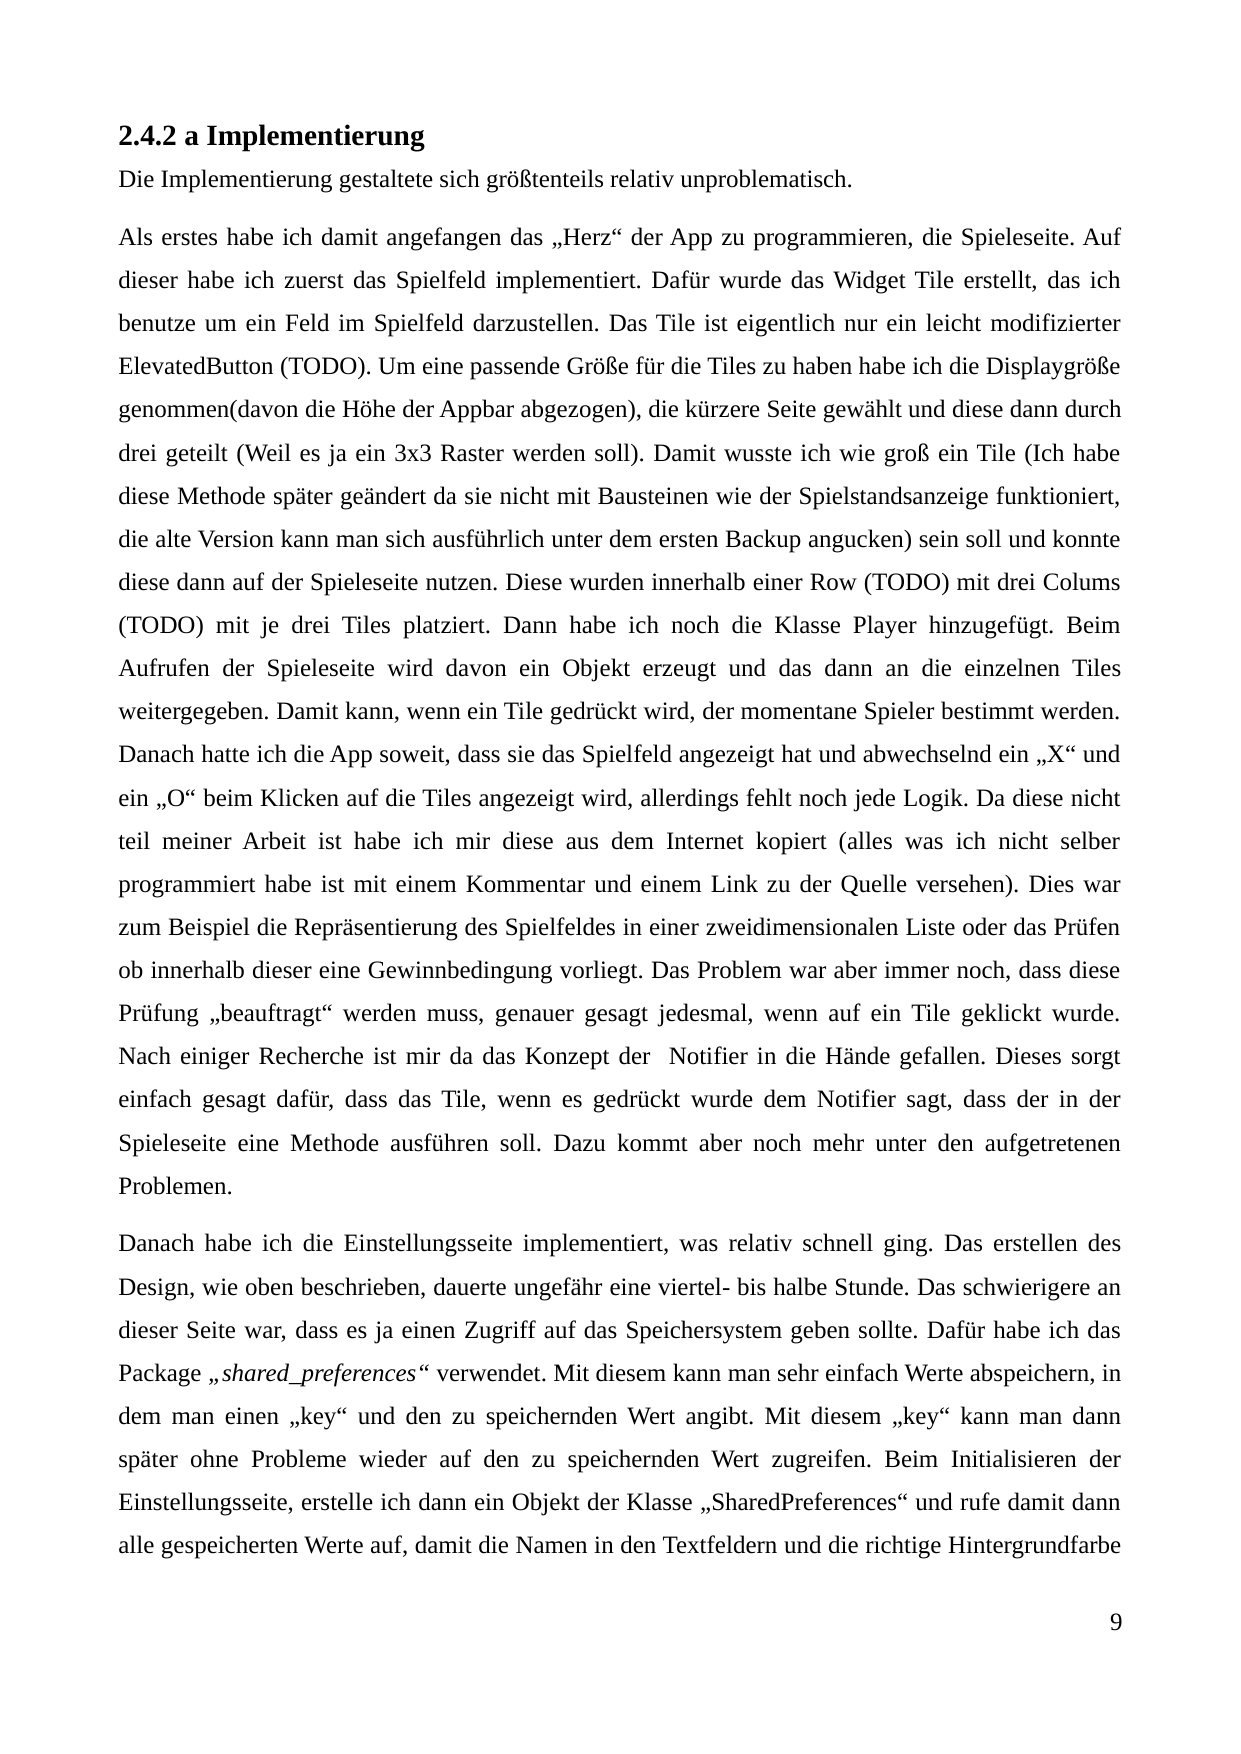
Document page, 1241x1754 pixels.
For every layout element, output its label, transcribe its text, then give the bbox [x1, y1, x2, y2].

text Die Implementierung gestaltete sich größtenteils relativ unproblematisch. [118, 164, 1122, 193]
subtitle 2.4.2 a Implementierung [118, 118, 1122, 152]
text Danach habe ich die Einstellungsseite implementiert, was relativ schnell ging. Das erstellen des Design, wie oben beschrieben, dauerte ungefähr eine viertel- bis halbe Stunde. Das schwierigere an dieser Seite war, dass es ja einen Zugriff auf das Speichersystem geben sollte. Dafür habe ich das Package „shared_preferences“ verwendet. Mit diesem kann man sehr einfach Werte abspeichern, in dem man einen „key“ und den zu speichernden Wert angibt. Mit diesem „key“ kann man dann später ohne Probleme wieder auf den zu speichernden Wert zugreifen. Beim Initialisieren der Einstellungsseite, erstelle ich dann ein Objekt der Klasse „SharedPreferences“ und rufe damit dann alle gespeicherten Werte auf, damit die Namen in den Textfeldern und die richtige Hintergrundfarbe [118, 1228, 1122, 1559]
text Als erstes habe ich damit angefangen das „Herz“ der App zu programmieren, die Spieleseite. Auf dieser habe ich zuerst das Spielfeld implementiert. Dafür wurde das Widget Tile erstellt, das ich benutze um ein Feld im Spielfeld darzustellen. Das Tile ist eigentlich nur ein leicht modifizierter ElevatedButton (TODO). Um eine passende Größe für die Tiles zu haben habe ich die Displaygröße genommen(davon die Höhe der Appbar abgezogen), die kürzere Seite gewählt und diese dann durch drei geteilt (Weil es ja ein 3x3 Raster werden soll). Damit wusste ich wie groß ein Tile (Ich habe diese Methode später geändert da sie nicht mit Bausteinen wie der Spielstandsanzeige funktioniert, die alte Version kann man sich ausführlich unter dem ersten Backup angucken) sein soll und konnte diese dann auf der Spieleseite nutzen. Diese wurden innerhalb einer Row (TODO) mit drei Colums (TODO) mit je drei Tiles platziert. Dann habe ich noch die Klasse Player hinzugefügt. Beim Aufrufen der Spieleseite wird davon ein Objekt erzeugt und das dann an die einzelnen Tiles weitergegeben. Damit kann, wenn ein Tile gedrückt wird, der momentane Spieler bestimmt werden. Danach hatte ich die App soweit, dass sie das Spielfeld angezeigt hat und abwechselnd ein „X“ und ein „O“ beim Klicken auf die Tiles angezeigt wird, allerdings fehlt noch jede Logik. Da diese nicht teil meiner Arbeit ist habe ich mir diese aus dem Internet kopiert (alles was ich nicht selber programmiert habe ist mit einem Kommentar und einem Link zu der Quelle versehen). Dies war zum Beispiel die Repräsentierung des Spielfeldes in einer zweidimensionalen Liste oder das Prüfen ob innerhalb dieser eine Gewinnbedingung vorliegt. Das Problem war aber immer noch, dass diese Prüfung „beauftragt“ werden muss, genauer gesagt jedesmal, wenn auf ein Tile geklickt wurde. Nach einiger Recherche ist mir da das Konzept der Notifier in die Hände gefallen. Dieses sorgt einfach gesagt dafür, dass das Tile, wenn es gedrückt wurde dem Notifier sagt, dass der in der Spieleseite eine Methode ausführen soll. Dazu kommt aber noch mehr unter den aufgetretenen Problemen. [118, 222, 1122, 1199]
